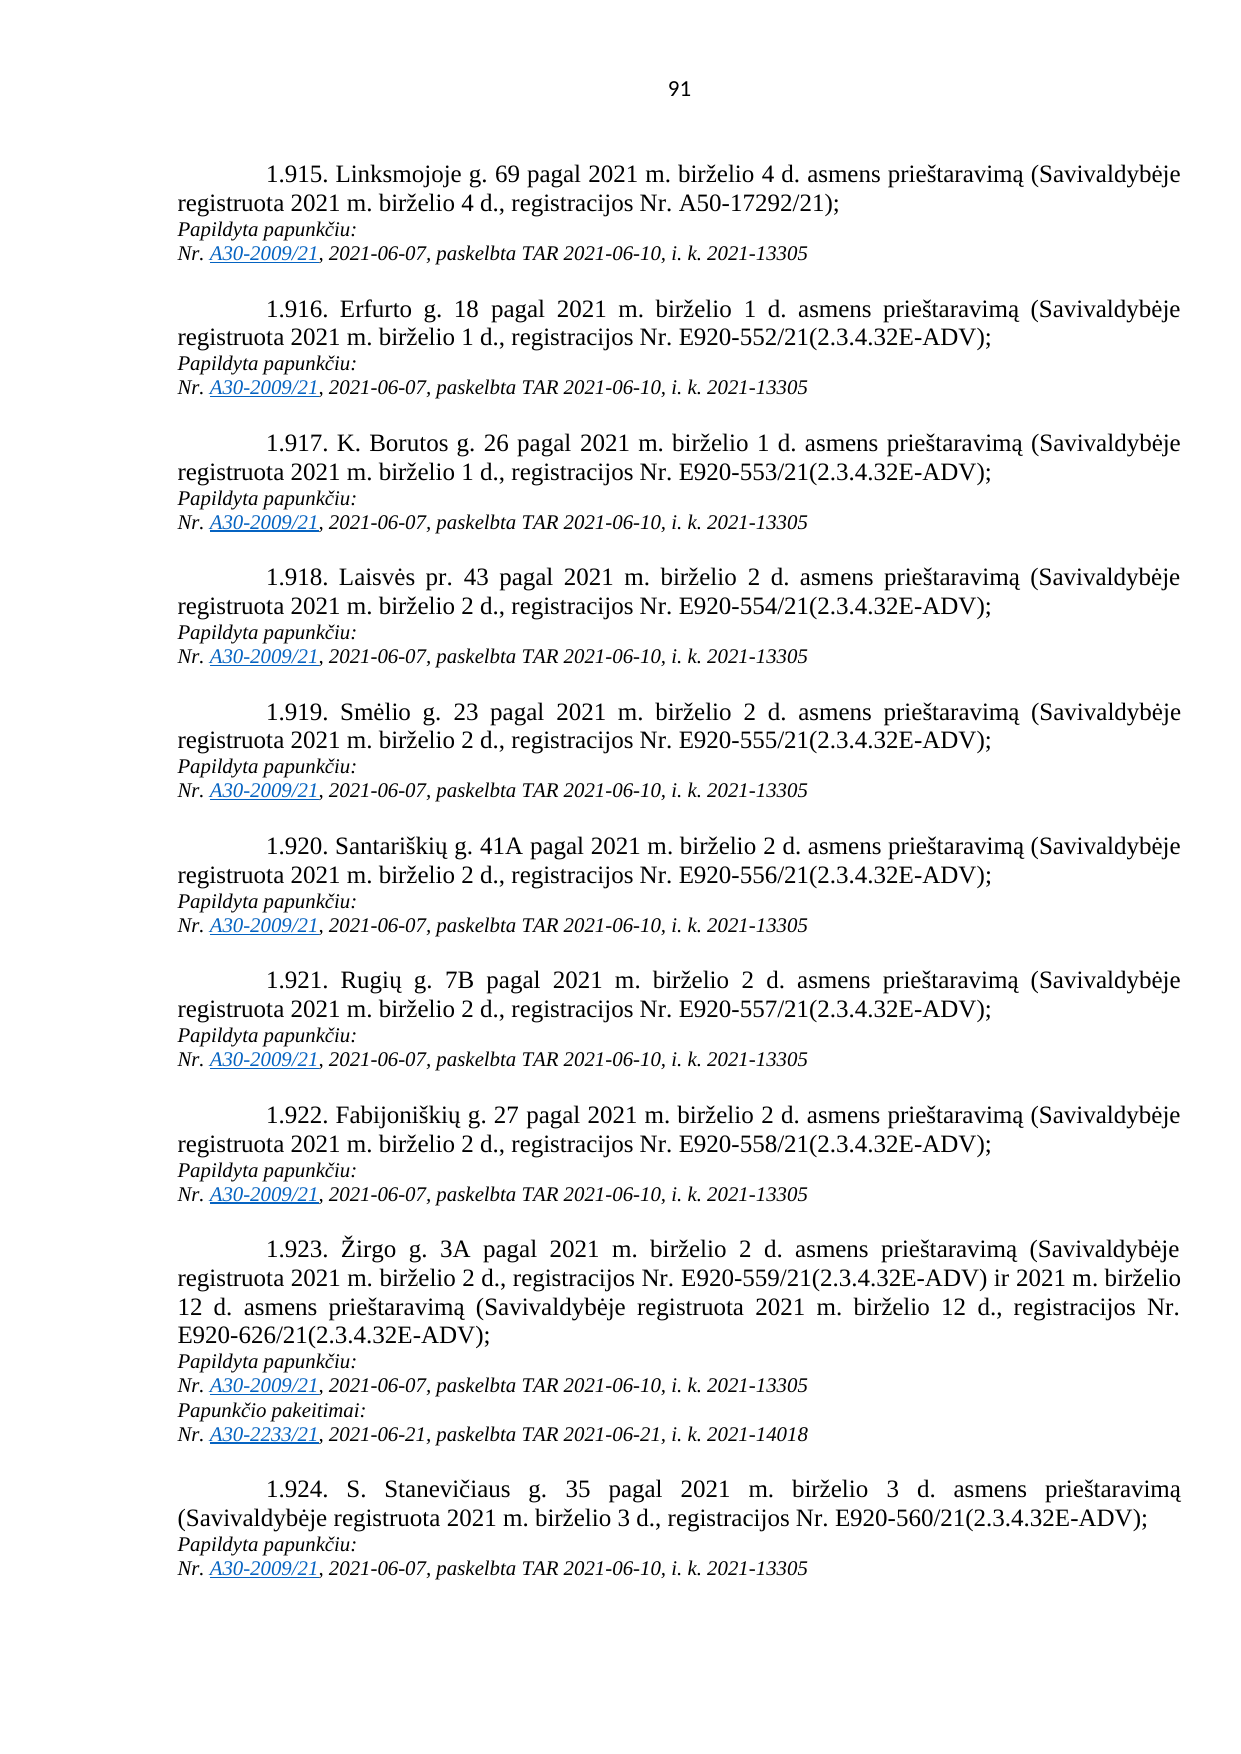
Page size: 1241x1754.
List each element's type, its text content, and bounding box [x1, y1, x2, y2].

text Nr. A30-2009/21, 2021-06-07, paskelbta TAR 2021-06-10, i. k. 2021-13305 [177, 1373, 1181, 1397]
text Papildyta papunkčiu: [177, 1349, 1181, 1373]
text Nr. A30-2009/21, 2021-06-07, paskelbta TAR 2021-06-10, i. k. 2021-13305 [177, 1047, 1181, 1071]
text Papildyta papunkčiu: [177, 1532, 1181, 1556]
text Nr. A30-2009/21, 2021-06-07, paskelbta TAR 2021-06-10, i. k. 2021-13305 [177, 375, 1181, 399]
text 1.917. K. Borutos g. 26 pagal 2021 m. birželio 1 d. asmens prieštaravimą (Savivaldybėje registruota 2021 m. birželio 1 d., registracijos Nr. E920-553/21(2.3.4.32E-ADV); [177, 428, 1181, 486]
text Nr. A30-2009/21, 2021-06-07, paskelbta TAR 2021-06-10, i. k. 2021-13305 [177, 510, 1181, 534]
text Papildyta papunkčiu: [177, 754, 1181, 778]
text Nr. A30-2009/21, 2021-06-07, paskelbta TAR 2021-06-10, i. k. 2021-13305 [177, 913, 1181, 937]
text Papildyta papunkčiu: [177, 1157, 1181, 1182]
text Papildyta papunkčiu: [177, 1023, 1181, 1047]
text 1.919. Smėlio g. 23 pagal 2021 m. birželio 2 d. asmens prieštaravimą (Savivaldybėje registruota 2021 m. birželio 2 d., registracijos Nr. E920-555/21(2.3.4.32E-ADV); [177, 697, 1181, 754]
text Nr. A30-2009/21, 2021-06-07, paskelbta TAR 2021-06-10, i. k. 2021-13305 [177, 241, 1181, 265]
text Papildyta papunkčiu: [177, 889, 1181, 913]
text Nr. A30-2009/21, 2021-06-07, paskelbta TAR 2021-06-10, i. k. 2021-13305 [177, 1556, 1181, 1580]
text Papildyta papunkčiu: [177, 620, 1181, 644]
text Papunkčio pakeitimai: [177, 1397, 1181, 1422]
text 1.916. Erfurto g. 18 pagal 2021 m. birželio 1 d. asmens prieštaravimą (Savivaldybėje registruota 2021 m. birželio 1 d., registracijos Nr. E920-552/21(2.3.4.32E-ADV); [177, 294, 1181, 351]
text 1.915. Linksmojoje g. 69 pagal 2021 m. birželio 4 d. asmens prieštaravimą (Savivaldybėje registruota 2021 m. birželio 4 d., registracijos Nr. A50-17292/21); [177, 159, 1181, 217]
text 1.920. Santariškių g. 41A pagal 2021 m. birželio 2 d. asmens prieštaravimą (Savivaldybėje registruota 2021 m. birželio 2 d., registracijos Nr. E920-556/21(2.3.4.32E-ADV); [177, 831, 1181, 889]
text Papildyta papunkčiu: [177, 351, 1181, 375]
text 1.924. S. Stanevičiaus g. 35 pagal 2021 m. birželio 3 d. asmens prieštaravimą (Savivaldybėje registruota 2021 m. birželio 3 d., registracijos Nr. E920-560/21(2.3.4.32E-ADV); [177, 1474, 1181, 1532]
text 1.921. Rugių g. 7B pagal 2021 m. birželio 2 d. asmens prieštaravimą (Savivaldybėje registruota 2021 m. birželio 2 d., registracijos Nr. E920-557/21(2.3.4.32E-ADV); [177, 966, 1181, 1023]
text Nr. A30-2009/21, 2021-06-07, paskelbta TAR 2021-06-10, i. k. 2021-13305 [177, 778, 1181, 802]
text Nr. A30-2009/21, 2021-06-07, paskelbta TAR 2021-06-10, i. k. 2021-13305 [177, 644, 1181, 668]
text Papildyta papunkčiu: [177, 486, 1181, 510]
text Nr. A30-2233/21, 2021-06-21, paskelbta TAR 2021-06-21, i. k. 2021-14018 [177, 1422, 1181, 1446]
text Nr. A30-2009/21, 2021-06-07, paskelbta TAR 2021-06-10, i. k. 2021-13305 [177, 1182, 1181, 1206]
text Papildyta papunkčiu: [177, 217, 1181, 241]
text 1.922. Fabijoniškių g. 27 pagal 2021 m. birželio 2 d. asmens prieštaravimą (Savivaldybėje registruota 2021 m. birželio 2 d., registracijos Nr. E920-558/21(2.3.4.32E-ADV); [177, 1100, 1181, 1157]
text 1.923. Žirgo g. 3A pagal 2021 m. birželio 2 d. asmens prieštaravimą (Savivaldybėje registruota 2021 m. birželio 2 d., registracijos Nr. E920-559/21(2.3.4.32E-ADV) ir 2021 m. birželio 12 d. asmens prieštaravimą (Savivaldybėje registruota 2021 m. birželio 12 d., registracijos Nr. E920-626/21(2.3.4.32E-ADV); [177, 1234, 1181, 1349]
text 1.918. Laisvės pr. 43 pagal 2021 m. birželio 2 d. asmens prieštaravimą (Savivaldybėje registruota 2021 m. birželio 2 d., registracijos Nr. E920-554/21(2.3.4.32E-ADV); [177, 562, 1181, 620]
